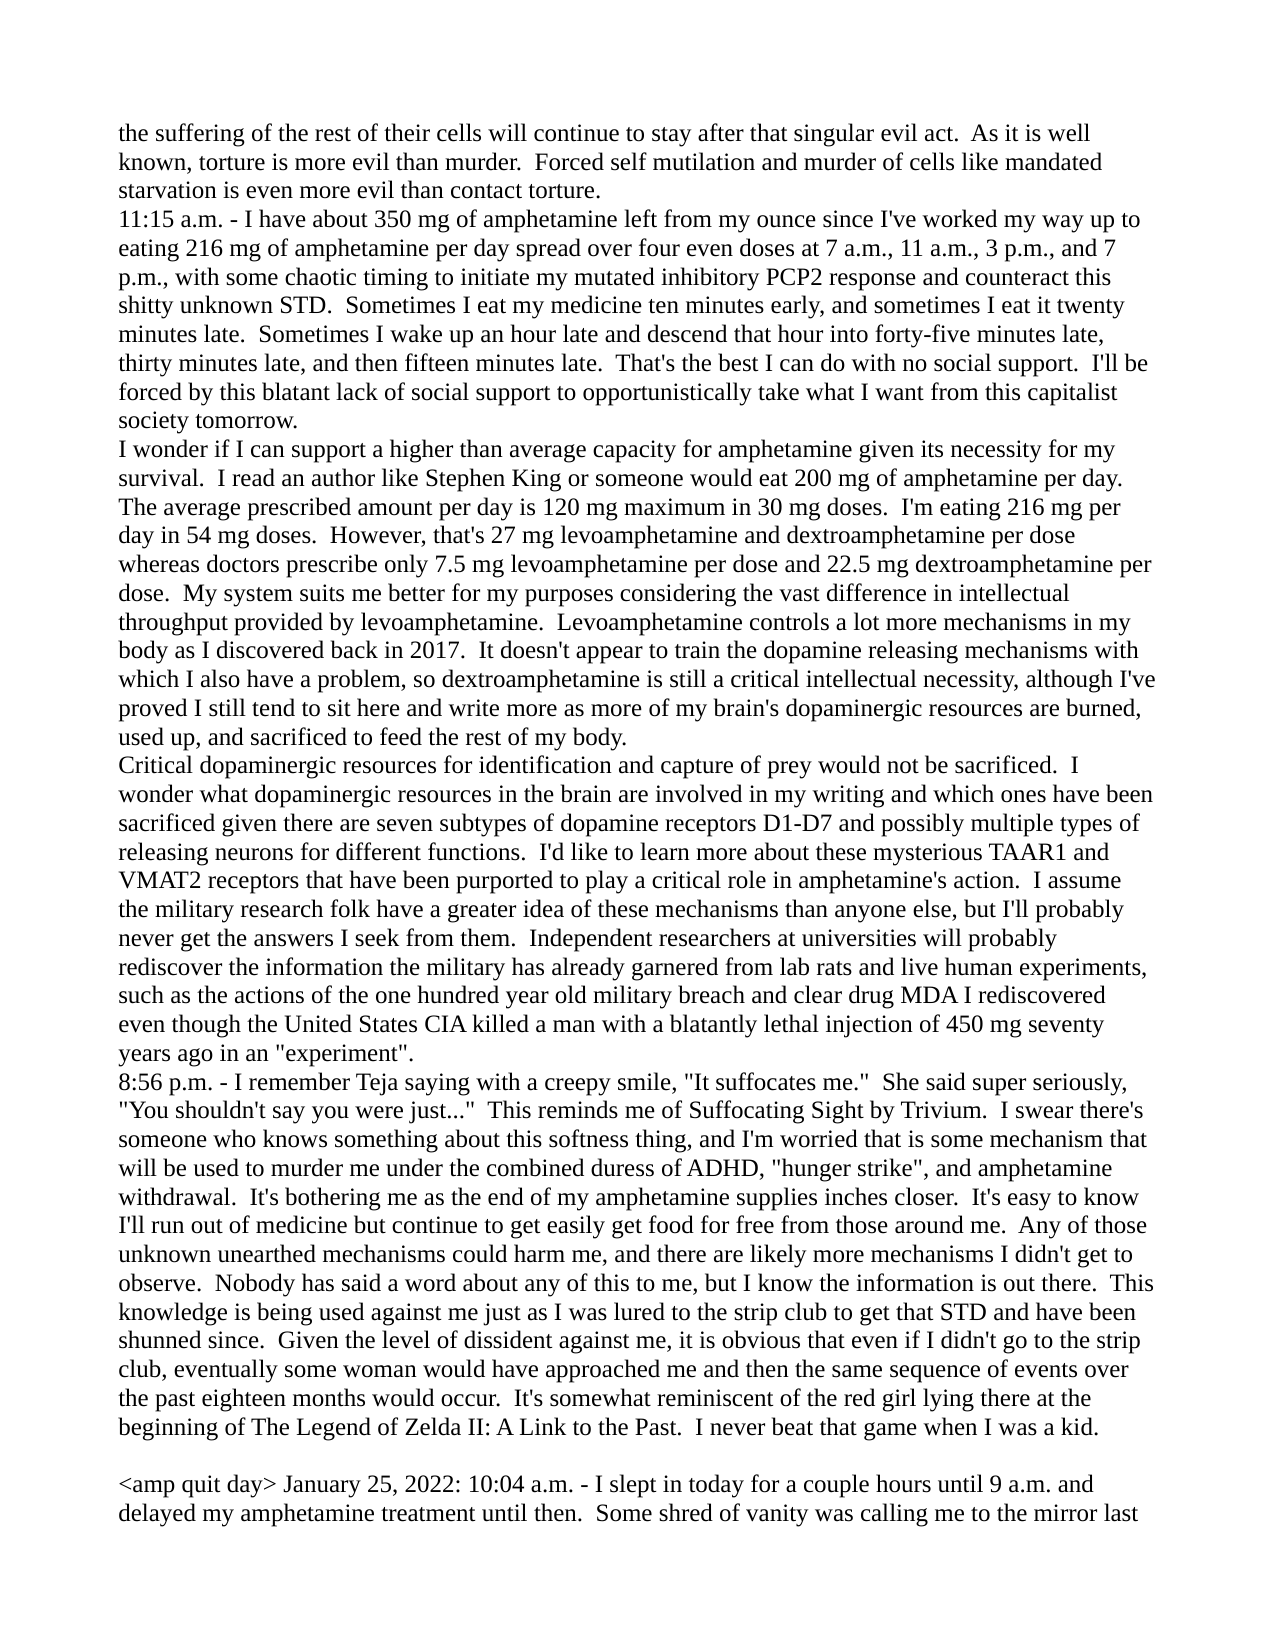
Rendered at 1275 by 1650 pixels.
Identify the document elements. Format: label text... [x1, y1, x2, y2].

text the suffering of the rest of their cells will continue to stay after that singular evil act. As it is well known, torture is more evil than murder. Forced self mutilation and murder of cells like mandated starvation is even more evil than contact torture. [118, 118, 1157, 204]
text <amp quit day> January 25, 2022: 10:04 a.m. - I slept in today for a couple hours until 9 a.m. and delayed my amphetamine treatment until then. Some shred of vanity was calling me to the mirror last [118, 1469, 1157, 1527]
text 8:56 p.m. - I remember Teja saying with a creepy smile, "It suffocates me." She said super seriously, "You shouldn't say you were just..." This reminds me of Suffocating Sight by Trivium. I swear there's someone who knows something about this softness thing, and I'm worried that is some mechanism that will be used to murder me under the combined duress of ADHD, "hunger strike", and amphetamine withdrawal. It's bothering me as the end of my amphetamine supplies inches closer. It's easy to know I'll run out of medicine but continue to get easily get food for free from those around me. Any of those unknown unearthed mechanisms could harm me, and there are likely more mechanisms I didn't get to observe. Nobody has said a word about any of this to me, but I know the information is out there. This knowledge is being used against me just as I was lured to the strip club to get that STD and have been shunned since. Given the level of dissident against me, it is obvious that even if I didn't go to the strip club, eventually some woman would have approached me and then the same sequence of events over the past eighteen months would occur. It's somewhat reminiscent of the red girl lying there at the beginning of The Legend of Zelda II: A Link to the Past. I never beat that game when I was a kid. [118, 1067, 1157, 1441]
text Critical dopaminergic resources for identification and capture of prey would not be sacrificed. I wonder what dopaminergic resources in the brain are involved in my writing and which ones have been sacrificed given there are seven subtypes of dopamine receptors D1-D7 and possibly multiple types of releasing neurons for different functions. I'd like to learn more about these mysterious TAAR1 and VMAT2 receptors that have been purported to play a critical role in amphetamine's action. I assume the military research folk have a greater idea of these mechanisms than anyone else, but I'll probably never get the answers I seek from them. Independent researchers at universities will probably rediscover the information the military has already garnered from lab rats and live human experiments, such as the actions of the one hundred year old military breach and clear drug MDA I rediscovered even though the United States CIA killed a man with a blatantly lethal injection of 450 mg seventy years ago in an "experiment". [118, 751, 1157, 1067]
text 11:15 a.m. - I have about 350 mg of amphetamine left from my ounce since I've worked my way up to eating 216 mg of amphetamine per day spread over four even doses at 7 a.m., 11 a.m., 3 p.m., and 7 p.m., with some chaotic timing to initiate my mutated inhibitory PCP2 response and counteract this shitty unknown STD. Sometimes I eat my medicine ten minutes early, and sometimes I eat it twenty minutes late. Sometimes I wake up an hour late and descend that hour into forty-five minutes late, thirty minutes late, and then fifteen minutes late. That's the best I can do with no social support. I'll be forced by this blatant lack of social support to opportunistically take what I want from this capitalist society tomorrow. [118, 204, 1157, 434]
text I wonder if I can support a higher than average capacity for amphetamine given its necessity for my survival. I read an author like Stephen King or someone would eat 200 mg of amphetamine per day. The average prescribed amount per day is 120 mg maximum in 30 mg doses. I'm eating 216 mg per day in 54 mg doses. However, that's 27 mg levoamphetamine and dextroamphetamine per dose whereas doctors prescribe only 7.5 mg levoamphetamine per dose and 22.5 mg dextroamphetamine per dose. My system suits me better for my purposes considering the vast difference in intellectual throughput provided by levoamphetamine. Levoamphetamine controls a lot more mechanisms in my body as I discovered back in 2017. It doesn't appear to train the dopamine releasing mechanisms with which I also have a problem, so dextroamphetamine is still a critical intellectual necessity, although I've proved I still tend to sit here and write more as more of my brain's dopaminergic resources are burned, used up, and sacrificed to feed the rest of my body. [118, 434, 1157, 751]
